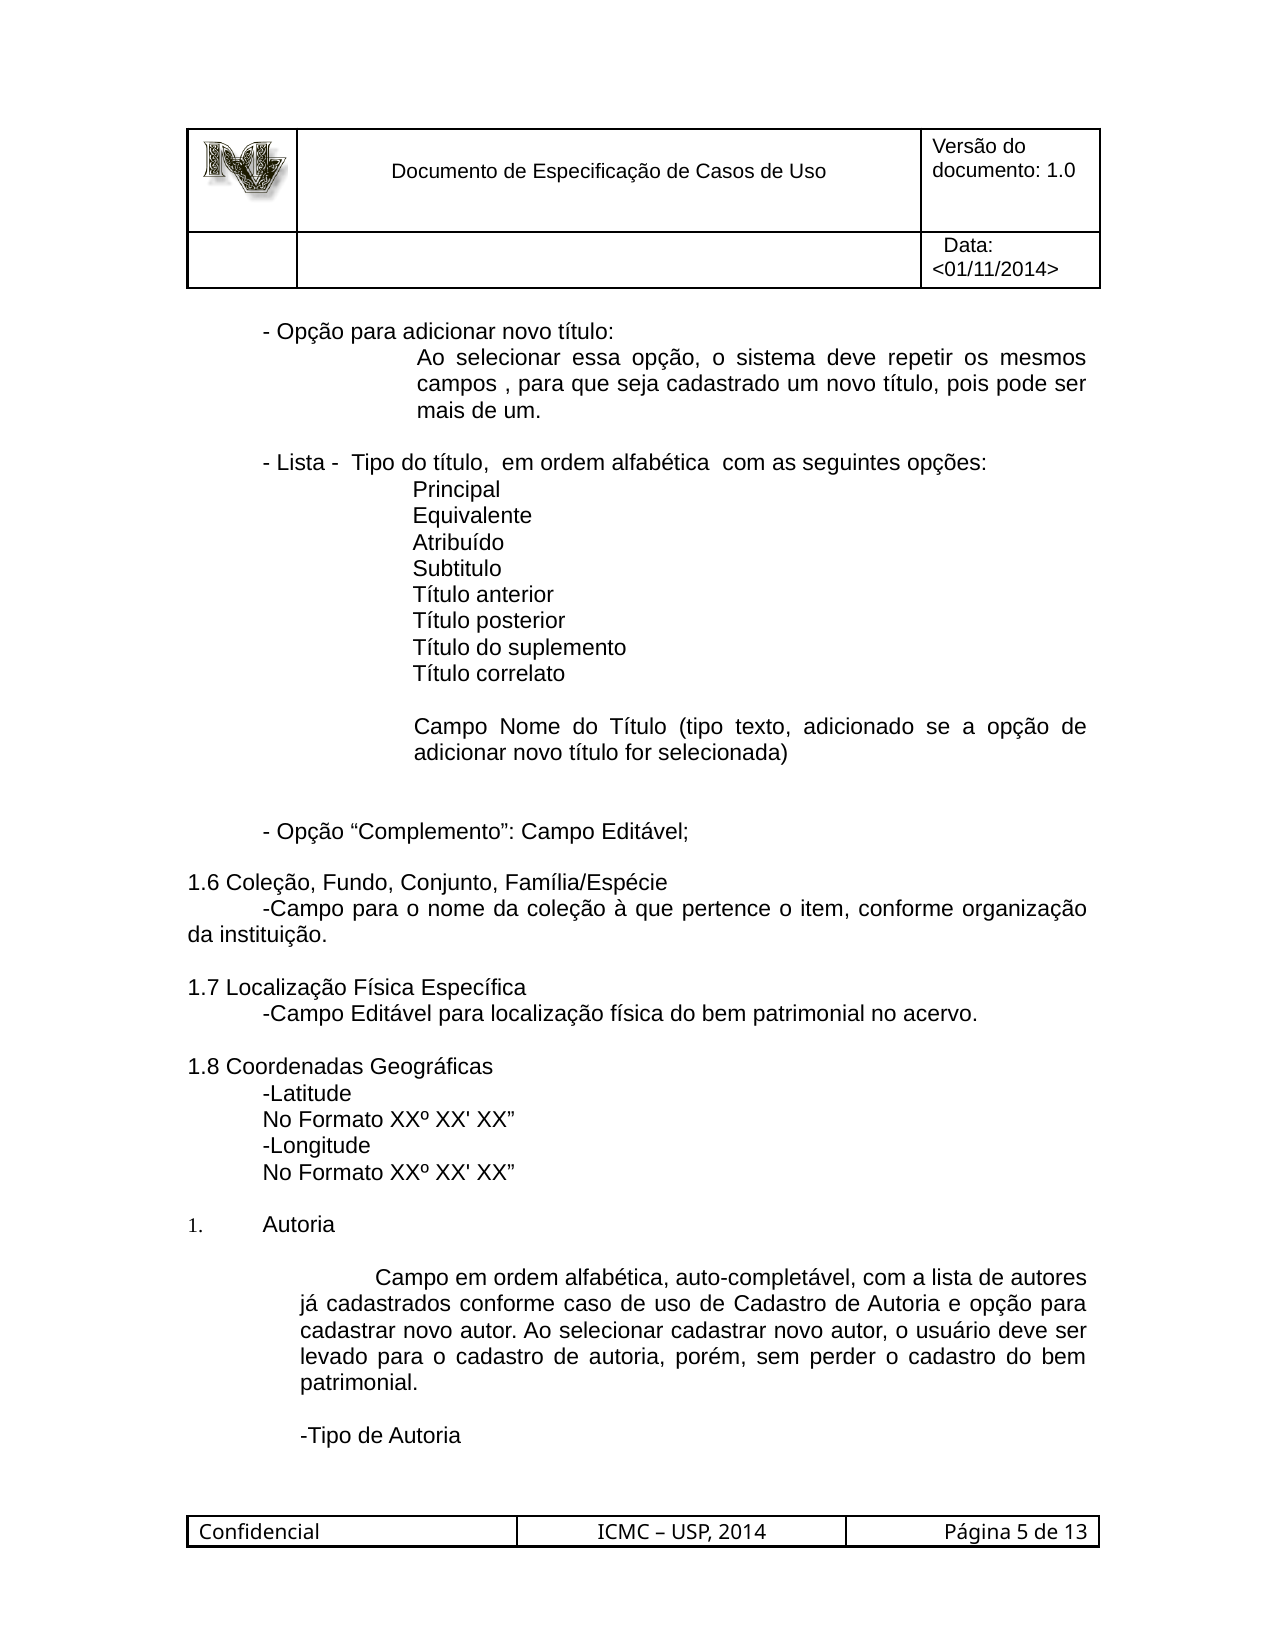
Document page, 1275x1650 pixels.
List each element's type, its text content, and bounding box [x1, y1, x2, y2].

text 1.6 Coleção, Fundo, Conjunto, Família/Espécie [187, 869, 1087, 895]
text Campo em ordem alfabética, auto-completável, com a lista de autores já cadastrados conforme caso de uso de Cadastro de Autoria e opção para cadastrar novo autor. Ao selecionar cadastrar novo autor, o usuário deve ser levado para o cadastro de autoria, porém, sem perder o cadastro do bem patrimonial. [300, 1264, 1087, 1396]
text 1.7 Localização Física Específica [187, 974, 1087, 1000]
text -Campo Editável para localização física do bem patrimonial no acervo. [187, 1000, 1087, 1027]
text Principal [187, 476, 1087, 502]
text - Opção para adicionar novo título: [187, 318, 1087, 344]
text Ao selecionar essa opção, o sistema deve repetir os mesmos campos , para que seja cadastrado um novo título, pois pode ser mais de um. [379, 344, 1087, 423]
text No Formato XXº XX' XX” [187, 1106, 1087, 1132]
text -Latitude [187, 1079, 1087, 1106]
text - Lista - Tipo do título, em ordem alfabética com as seguintes opções: [187, 449, 1087, 476]
text Subtitulo [187, 555, 1087, 581]
list Autoria [187, 1211, 1087, 1238]
text -Longitude [187, 1132, 1087, 1158]
text No Formato XXº XX' XX” [187, 1158, 1087, 1185]
text -Tipo de Autoria [300, 1422, 1087, 1448]
text Equivalente [187, 502, 1087, 528]
text Título posterior [187, 607, 1087, 634]
text -Campo para o nome da coleção à que pertence o item, conforme organização da instituição. [187, 895, 1087, 948]
text 1.8 Coordenadas Geográficas [187, 1053, 1087, 1079]
text - Opção “Complemento”: Campo Editável; [187, 818, 1087, 845]
text Título correlato [187, 660, 1087, 687]
text Título do suplemento [187, 634, 1087, 660]
text Campo Nome do Título (tipo texto, adicionado se a opção de adicionar novo título for selecionada) [413, 713, 1087, 766]
text Título anterior [187, 581, 1087, 607]
text Atribuído [187, 528, 1087, 555]
